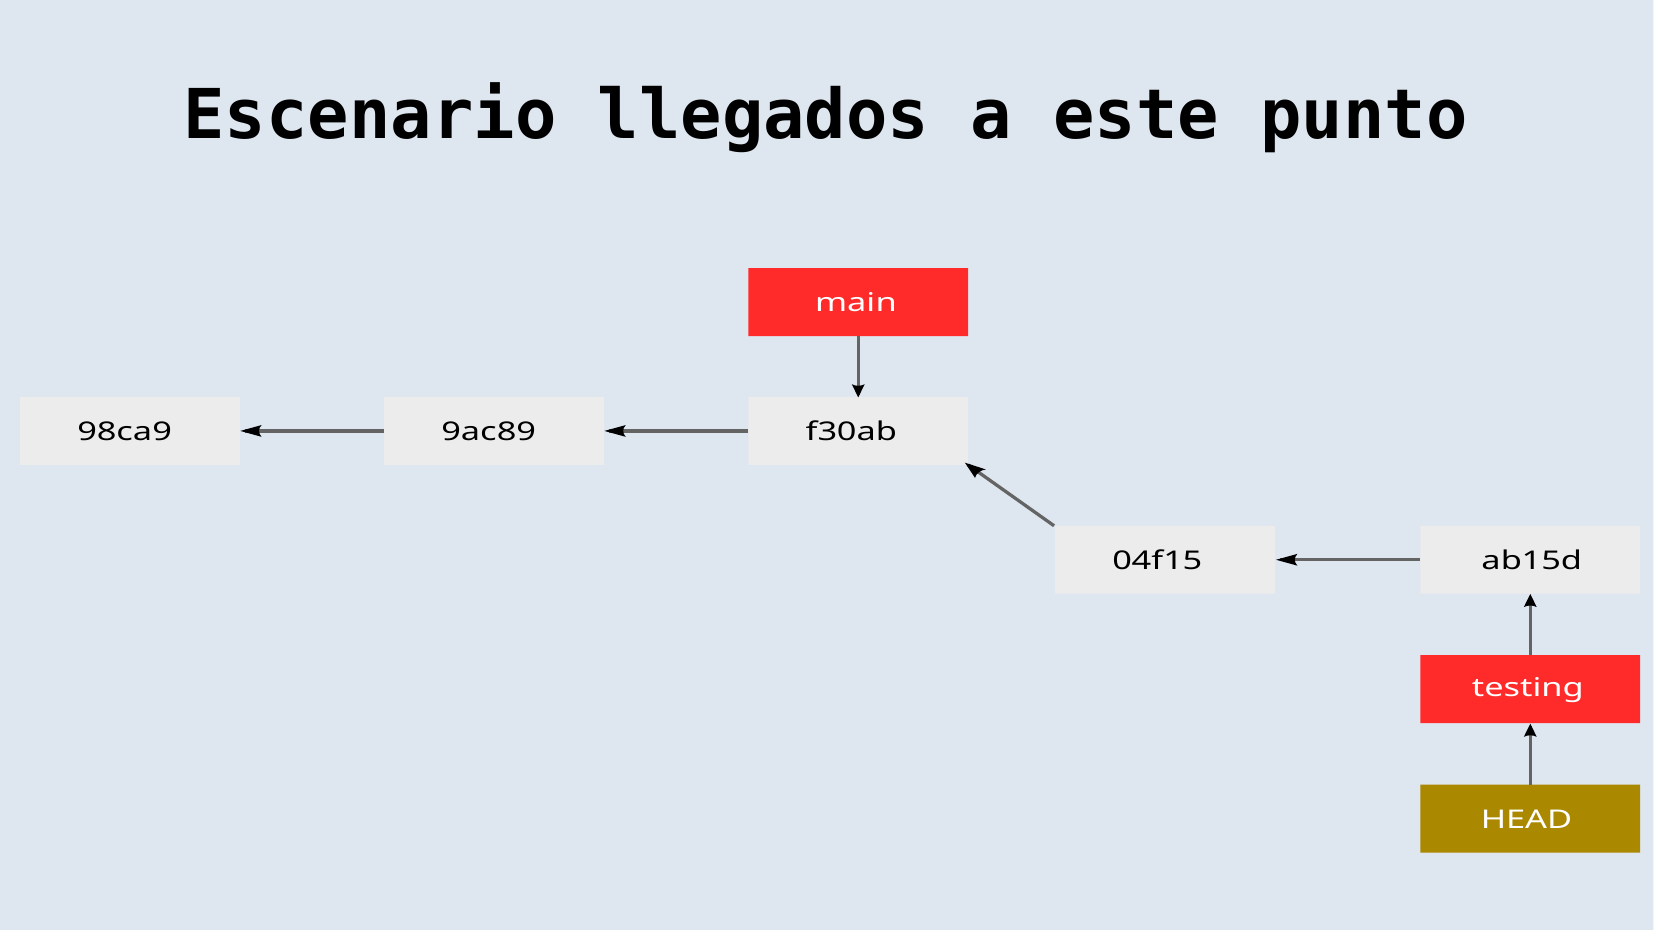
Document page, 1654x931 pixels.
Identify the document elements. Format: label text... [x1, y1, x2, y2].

picture [3, 255, 1654, 866]
title Escenario llegados a este punto [82, 34, 1571, 196]
